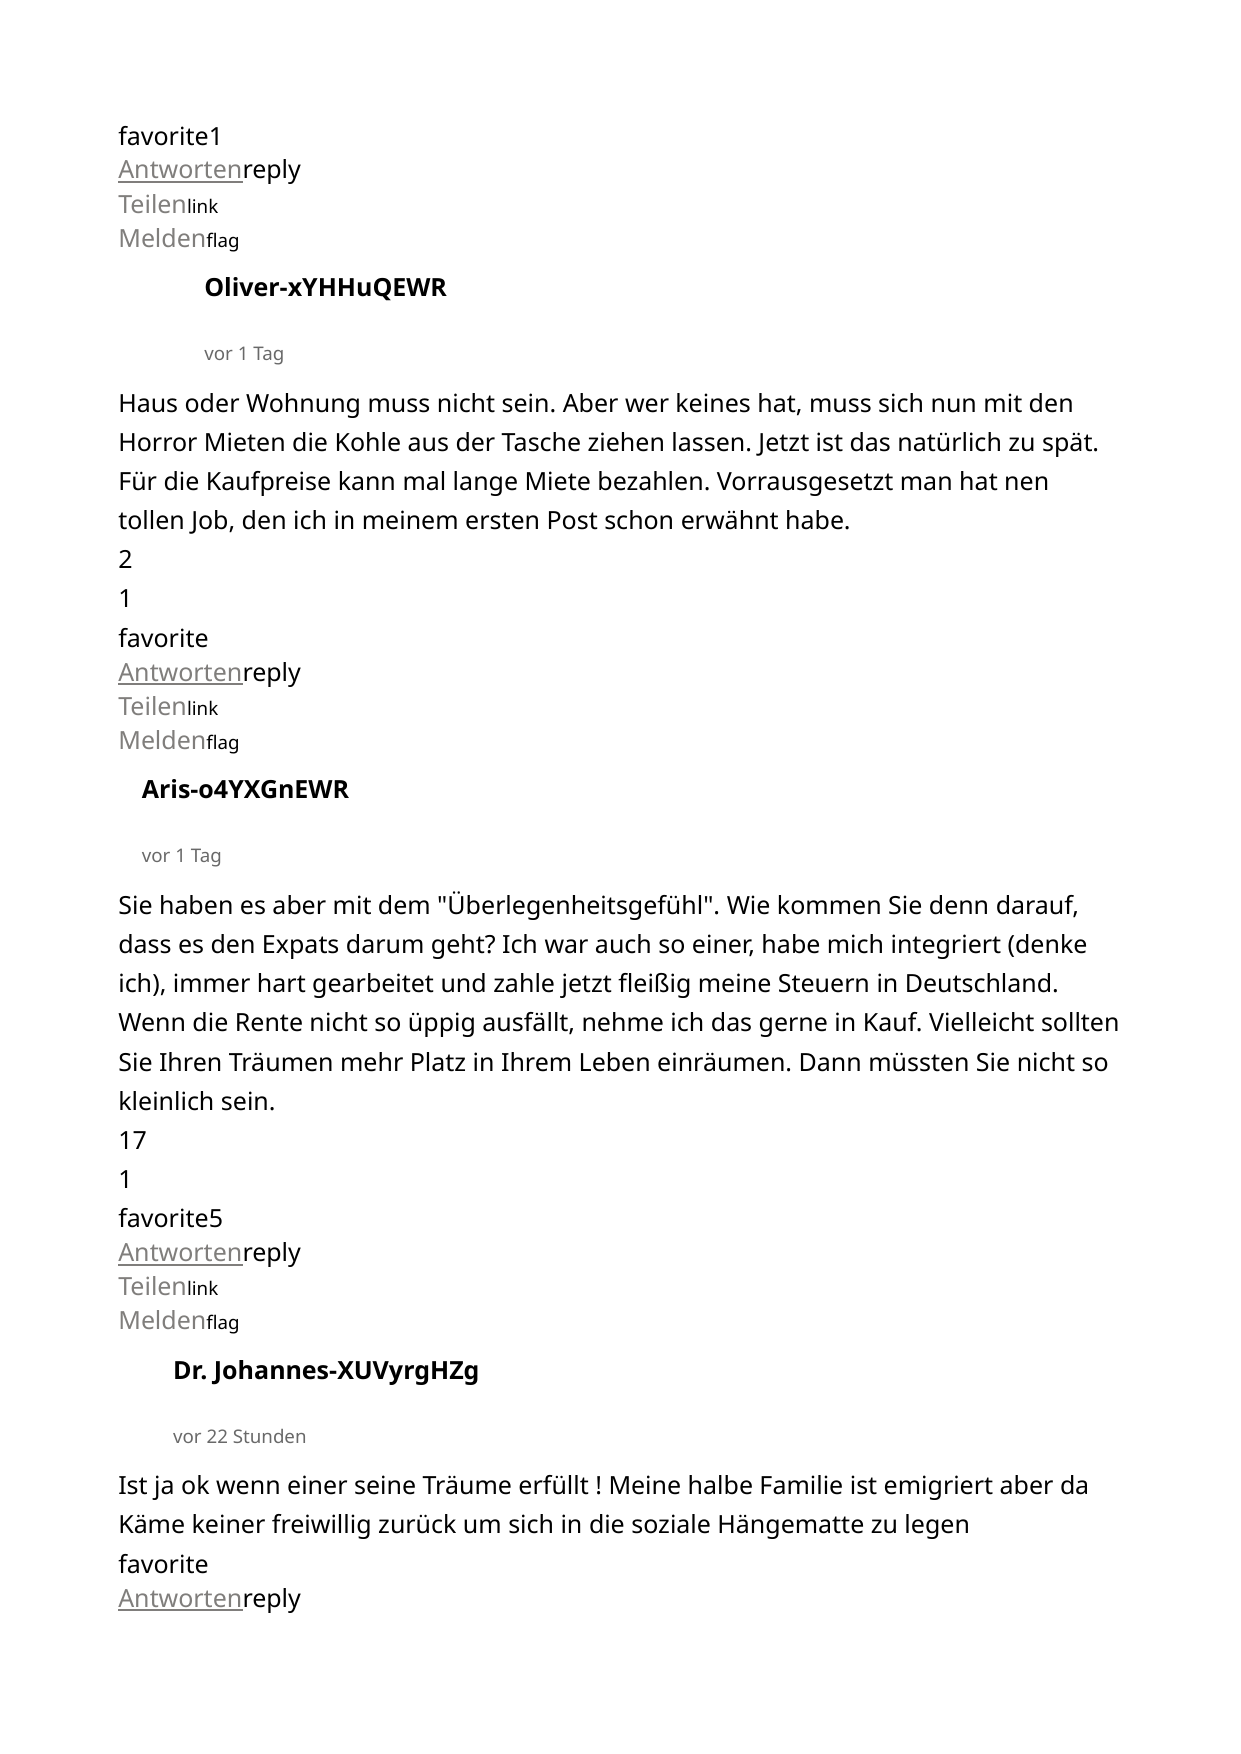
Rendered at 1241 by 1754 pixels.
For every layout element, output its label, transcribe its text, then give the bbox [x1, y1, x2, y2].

text Meldenflag [118, 1303, 1122, 1337]
text favorite1 [118, 118, 1122, 152]
text Teilenlink [118, 186, 1122, 220]
text 2 [118, 542, 1122, 576]
text 1 [118, 1162, 1122, 1196]
text Haus oder Wohnung muss nicht sein. Aber wer keines hat, muss sich nun mit den Horror Mieten die Kohle aus der Tasche ziehen lassen. Jetzt ist das natürlich zu spät. Für die Kaufpreise kann mal lange Miete bezahlen. Vorrausgesetzt man hat nen tollen Job, den ich in meinem ersten Post schon erwähnt habe. [118, 385, 1122, 537]
text Teilenlink [118, 1269, 1122, 1303]
text Teilenlink [118, 688, 1122, 722]
text favorite [118, 1546, 1122, 1580]
text Dr. Johannes-XUVyrgHZg [173, 1353, 1114, 1387]
text Oliver-xYHHuQEWR [204, 270, 1114, 304]
text favorite [118, 620, 1122, 654]
text Aris-o4YXGnEWR [142, 772, 1114, 806]
text vor 22 Stunden [173, 1423, 1117, 1449]
text 17 [118, 1122, 1122, 1157]
text vor 1 Tag [204, 340, 1117, 366]
text Antwortenreply [118, 1235, 1122, 1269]
text Meldenflag [118, 722, 1122, 757]
text vor 1 Tag [142, 843, 1117, 868]
text Meldenflag [118, 220, 1122, 254]
text Antwortenreply [118, 1580, 1122, 1614]
text 1 [118, 581, 1122, 615]
text favorite5 [118, 1201, 1122, 1235]
text Antwortenreply [118, 152, 1122, 186]
text Ist ja ok wenn einer seine Träume erfüllt ! Meine halbe Familie ist emigriert aber da Käme keiner freiwillig zurück um sich in die soziale Hängematte zu legen [118, 1468, 1122, 1541]
text Sie haben es aber mit dem "Überlegenheitsgefühl". Wie kommen Sie denn darauf, dass es den Expats darum geht? Ich war auch so einer, habe mich integriert (denke ich), immer hart gearbeitet und zahle jetzt fleißig meine Steuern in Deutschland. Wenn die Rente nicht so üppig ausfällt, nehme ich das gerne in Kauf. Vielleicht sollten Sie Ihren Träumen mehr Platz in Ihrem Leben einräumen. Dann müssten Sie nicht so kleinlich sein. [118, 887, 1122, 1117]
text Antwortenreply [118, 654, 1122, 688]
